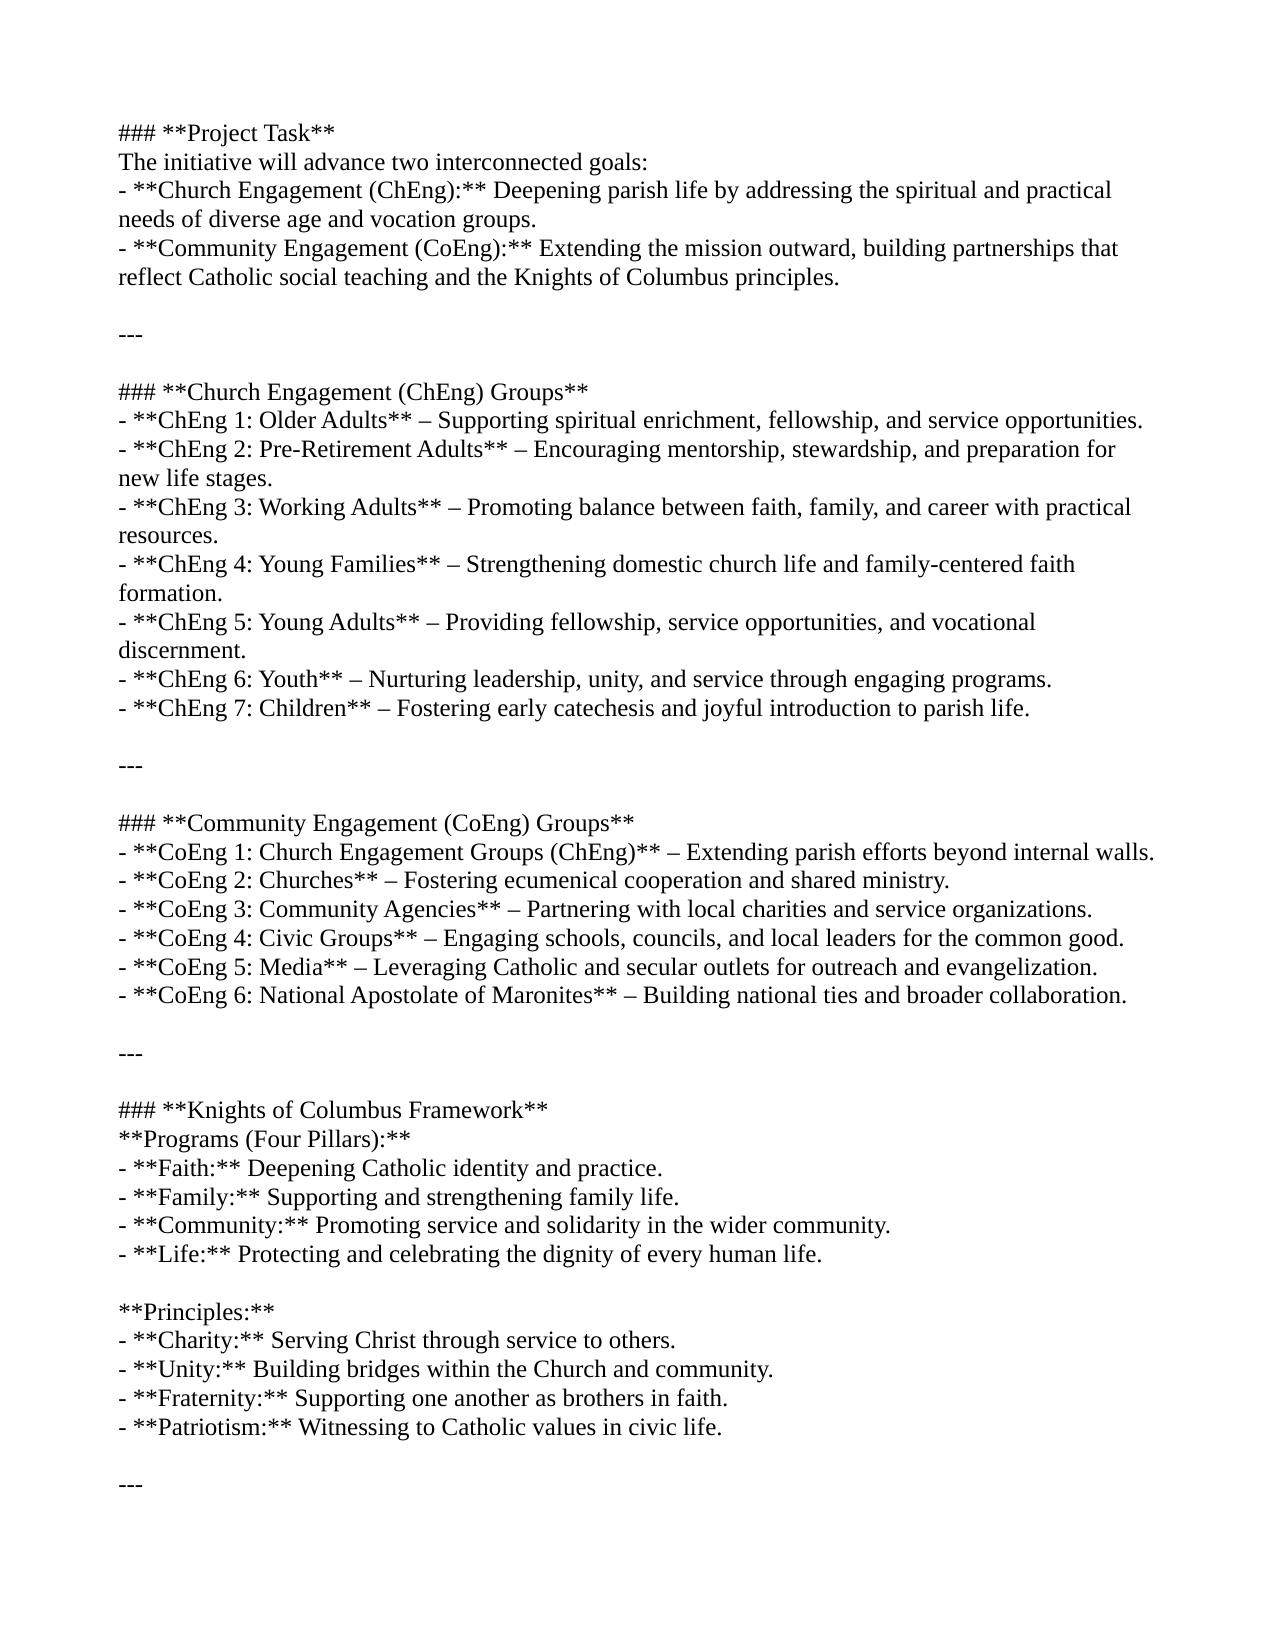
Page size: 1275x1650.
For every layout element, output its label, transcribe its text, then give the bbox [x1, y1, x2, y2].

text --- [118, 319, 1157, 348]
text - **Life:** Protecting and celebrating the dignity of every human life. [118, 1239, 1157, 1268]
text - **CoEng 2: Churches** – Fostering ecumenical cooperation and shared ministry. [118, 866, 1157, 894]
text ### **Project Task** [118, 118, 1157, 147]
text - **ChEng 1: Older Adults** – Supporting spiritual enrichment, fellowship, and service opportunities. [118, 406, 1157, 434]
text - **ChEng 7: Children** – Fostering early catechesis and joyful introduction to parish life. [118, 693, 1157, 722]
text --- [118, 751, 1157, 779]
text - **Community Engagement (CoEng):** Extending the mission outward, building partnerships that reflect Catholic social teaching and the Knights of Columbus principles. [118, 233, 1157, 291]
text - **CoEng 5: Media** – Leveraging Catholic and secular outlets for outreach and evangelization. [118, 952, 1157, 981]
text - **ChEng 6: Youth** – Nurturing leadership, unity, and service through engaging programs. [118, 664, 1157, 693]
text - **CoEng 6: National Apostolate of Maronites** – Building national ties and broader collaboration. [118, 981, 1157, 1009]
text ### **Community Engagement (CoEng) Groups** [118, 808, 1157, 837]
text **Programs (Four Pillars):** [118, 1124, 1157, 1153]
text --- [118, 1469, 1157, 1498]
text - **Unity:** Building bridges within the Church and community. [118, 1354, 1157, 1383]
text - **Community:** Promoting service and solidarity in the wider community. [118, 1211, 1157, 1239]
text ### **Knights of Columbus Framework** [118, 1096, 1157, 1124]
text - **Fraternity:** Supporting one another as brothers in faith. [118, 1383, 1157, 1412]
text - **Family:** Supporting and strengthening family life. [118, 1182, 1157, 1211]
text - **CoEng 3: Community Agencies** – Partnering with local charities and service organizations. [118, 894, 1157, 923]
text - **ChEng 4: Young Families** – Strengthening domestic church life and family-centered faith formation. [118, 549, 1157, 607]
text - **Charity:** Serving Christ through service to others. [118, 1326, 1157, 1354]
text - **Faith:** Deepening Catholic identity and practice. [118, 1153, 1157, 1182]
text - **ChEng 5: Young Adults** – Providing fellowship, service opportunities, and vocational discernment. [118, 607, 1157, 664]
text - **Church Engagement (ChEng):** Deepening parish life by addressing the spiritual and practical needs of diverse age and vocation groups. [118, 176, 1157, 233]
text - **CoEng 4: Civic Groups** – Engaging schools, councils, and local leaders for the common good. [118, 923, 1157, 952]
text - **ChEng 3: Working Adults** – Promoting balance between faith, family, and career with practical resources. [118, 492, 1157, 549]
text - **CoEng 1: Church Engagement Groups (ChEng)** – Extending parish efforts beyond internal walls. [118, 837, 1157, 866]
text **Principles:** [118, 1297, 1157, 1326]
text - **ChEng 2: Pre-Retirement Adults** – Encouraging mentorship, stewardship, and preparation for new life stages. [118, 434, 1157, 492]
text --- [118, 1038, 1157, 1067]
text ### **Church Engagement (ChEng) Groups** [118, 377, 1157, 406]
text The initiative will advance two interconnected goals: [118, 147, 1157, 176]
text - **Patriotism:** Witnessing to Catholic values in civic life. [118, 1412, 1157, 1441]
